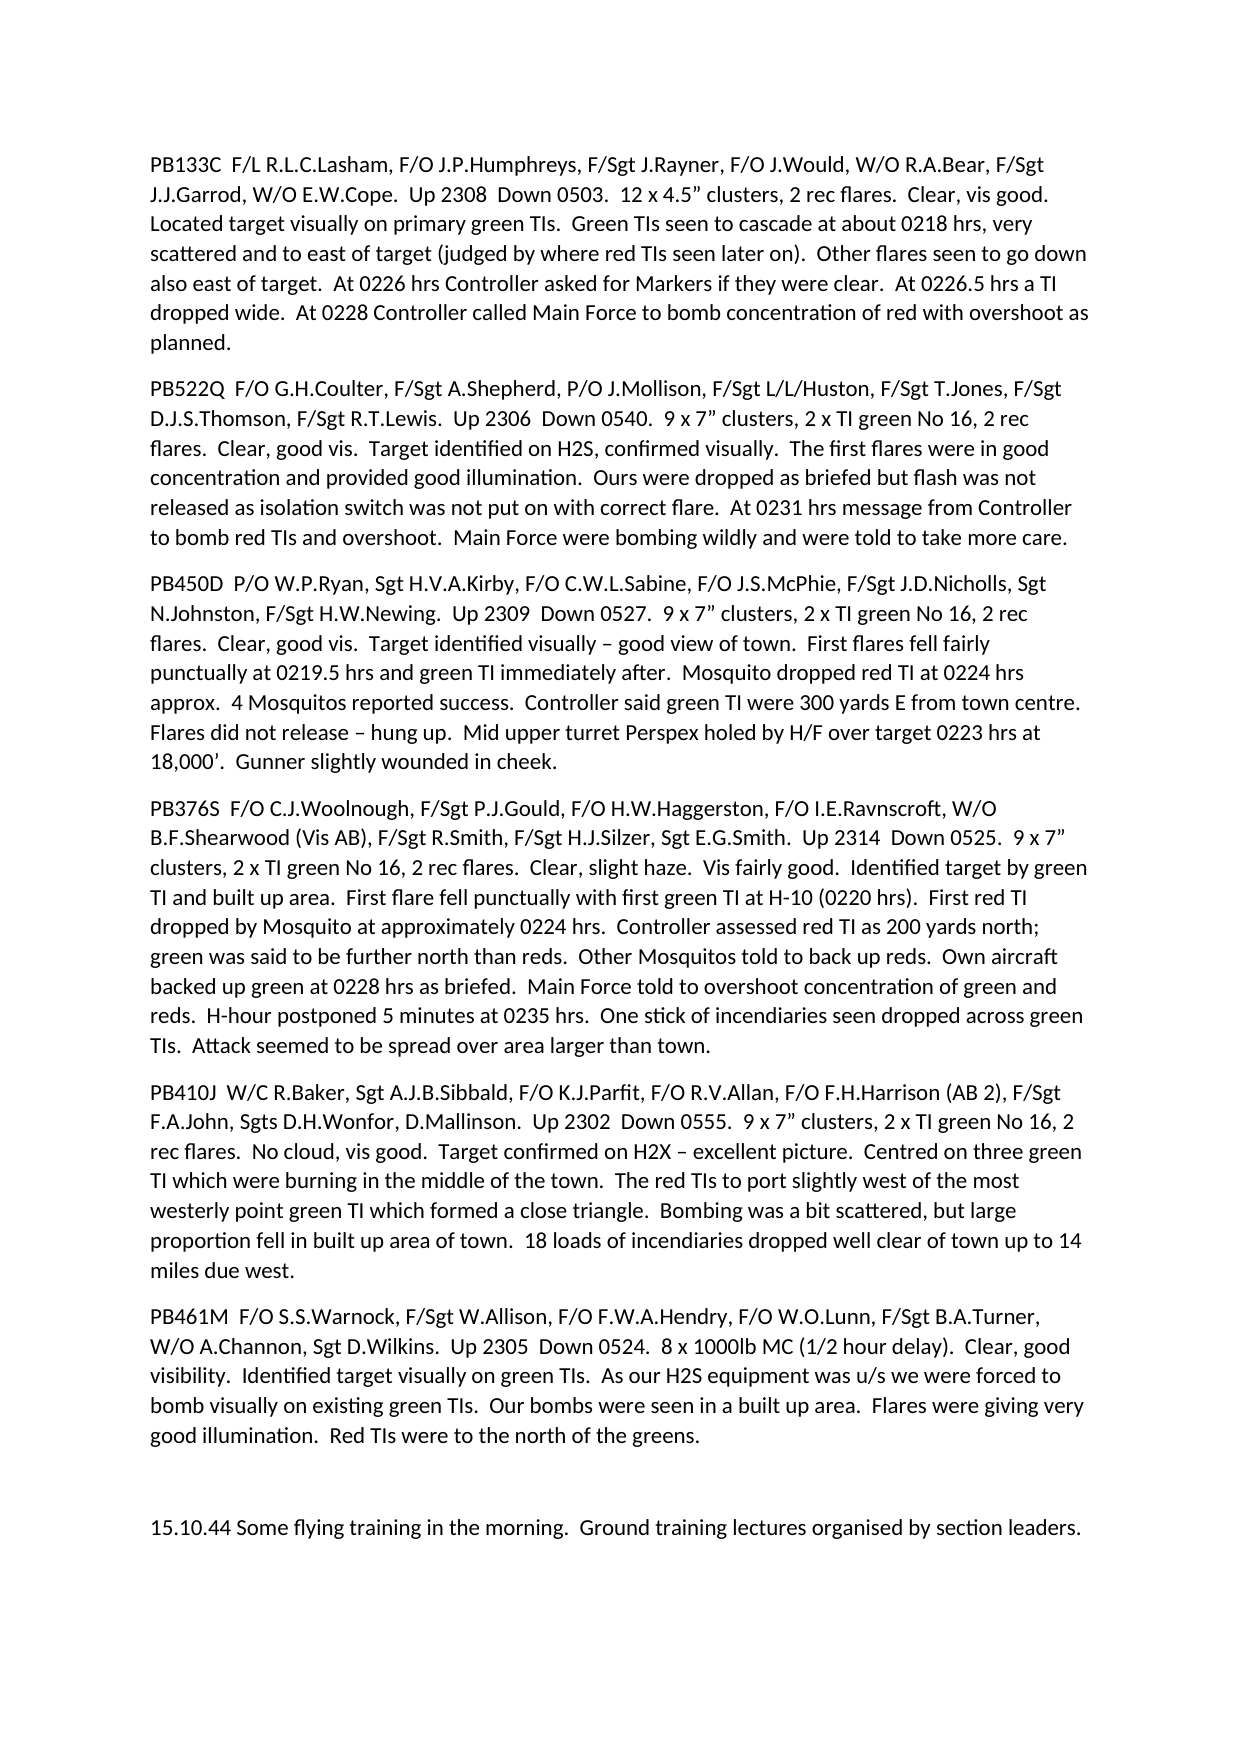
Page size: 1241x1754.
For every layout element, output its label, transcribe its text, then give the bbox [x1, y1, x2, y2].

text PB461M F/O S.S.Warnock, F/Sgt W.Allison, F/O F.W.A.Hendry, F/O W.O.Lunn, F/Sgt B.A.Turner, W/O A.Channon, Sgt D.Wilkins. Up 2305 Down 0524. 8 x 1000lb MC (1/2 hour delay). Clear, good visibility. Identified target visually on green TIs. As our H2S equipment was u/s we were forced to bomb visually on existing green TIs. Our bombs were seen in a built up area. Flares were giving very good illumination. Red TIs were to the north of the greens. [150, 1302, 1090, 1449]
text PB410J W/C R.Baker, Sgt A.J.B.Sibbald, F/O K.J.Parfit, F/O R.V.Allan, F/O F.H.Harrison (AB 2), F/Sgt F.A.John, Sgts D.H.Wonfor, D.Mallinson. Up 2302 Down 0555. 9 x 7” clusters, 2 x TI green No 16, 2 rec flares. No cloud, vis good. Target confirmed on H2X – excellent picture. Centred on three green TI which were burning in the middle of the town. The red TIs to port slightly west of the most westerly point green TI which formed a close triangle. Bombing was a bit scattered, but large proportion fell in built up area of town. 18 loads of incendiaries dropped well clear of town up to 14 miles due west. [150, 1078, 1090, 1284]
text PB522Q F/O G.H.Coulter, F/Sgt A.Shepherd, P/O J.Mollison, F/Sgt L/L/Huston, F/Sgt T.Jones, F/Sgt D.J.S.Thomson, F/Sgt R.T.Lewis. Up 2306 Down 0540. 9 x 7” clusters, 2 x TI green No 16, 2 rec flares. Clear, good vis. Target identified on H2S, confirmed visually. The first flares were in good concentration and provided good illumination. Ours were dropped as briefed but flash was not released as isolation switch was not put on with correct flare. At 0231 hrs message from Controller to bomb red TIs and overshoot. Main Force were bombing wildly and were told to take more care. [150, 374, 1090, 551]
text PB133C F/L R.L.C.Lasham, F/O J.P.Humphreys, F/Sgt J.Rayner, F/O J.Would, W/O R.A.Bear, F/Sgt J.J.Garrod, W/O E.W.Cope. Up 2308 Down 0503. 12 x 4.5” clusters, 2 rec flares. Clear, vis good. Located target visually on primary green TIs. Green TIs seen to cascade at about 0218 hrs, very scattered and to east of target (judged by where red TIs seen later on). Other flares seen to go down also east of target. At 0226 hrs Controller asked for Markers if they were clear. At 0226.5 hrs a TI dropped wide. At 0228 Controller called Main Force to bomb concentration of red with overshoot as planned. [150, 150, 1090, 356]
text PB376S F/O C.J.Woolnough, F/Sgt P.J.Gould, F/O H.W.Haggerston, F/O I.E.Ravnscroft, W/O B.F.Shearwood (Vis AB), F/Sgt R.Smith, F/Sgt H.J.Silzer, Sgt E.G.Smith. Up 2314 Down 0525. 9 x 7” clusters, 2 x TI green No 16, 2 rec flares. Clear, slight haze. Vis fairly good. Identified target by green TI and built up area. First flare fell punctually with first green TI at H-10 (0220 hrs). First red TI dropped by Mosquito at approximately 0224 hrs. Controller assessed red TI as 200 yards north; green was said to be further north than reds. Other Mosquitos told to back up reds. Own aircraft backed up green at 0228 hrs as briefed. Main Force told to overshoot concentration of green and reds. H-hour postponed 5 minutes at 0235 hrs. One stick of incendiaries seen dropped across green TIs. Attack seemed to be spread over area larger than town. [150, 794, 1090, 1059]
text PB450D P/O W.P.Ryan, Sgt H.V.A.Kirby, F/O C.W.L.Sabine, F/O J.S.McPhie, F/Sgt J.D.Nicholls, Sgt N.Johnston, F/Sgt H.W.Newing. Up 2309 Down 0527. 9 x 7” clusters, 2 x TI green No 16, 2 rec flares. Clear, good vis. Target identified visually – good view of town. First flares fell fairly punctually at 0219.5 hrs and green TI immediately after. Mosquito dropped red TI at 0224 hrs approx. 4 Mosquitos reported success. Controller said green TI were 300 yards E from town centre. Flares did not release – hung up. Mid upper turret Perspex holed by H/F over target 0223 hrs at 18,000’. Gunner slightly wounded in cheek. [150, 569, 1090, 775]
text 15.10.44 Some flying training in the morning. Ground training lectures organised by section leaders. [150, 1513, 1090, 1542]
